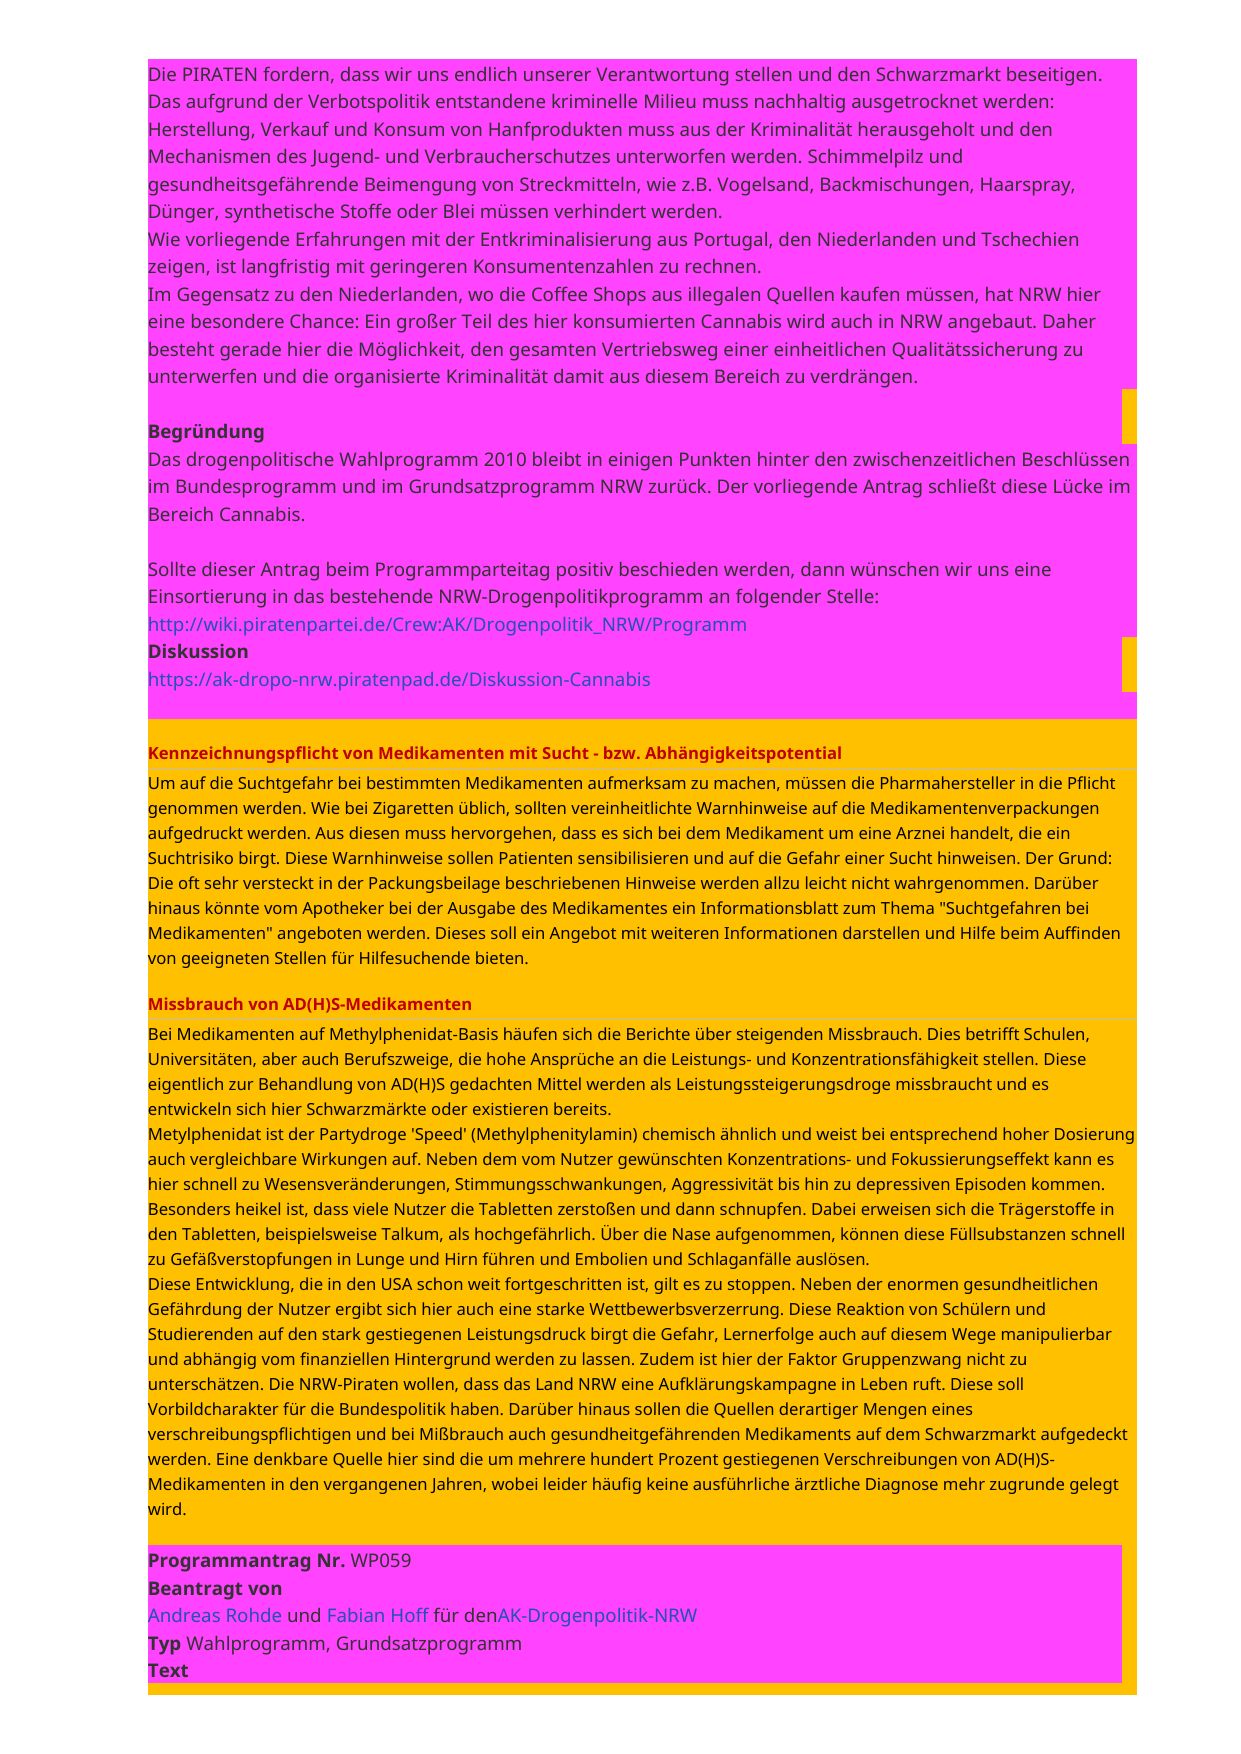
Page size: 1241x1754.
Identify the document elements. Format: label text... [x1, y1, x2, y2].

text Bei Medikamenten auf Methylphenidat-Basis häufen sich die Berichte über steigenden Missbrauch. Dies betrifft Schulen, Universitäten, aber auch Berufszweige, die hohe Ansprüche an die Leistungs- und Konzentrationsfähigkeit stellen. Diese eigentlich zur Behandlung von AD(H)S gedachten Mittel werden als Leistungssteigerungsdroge missbraucht und es entwickeln sich hier Schwarzmärkte oder existieren bereits. [148, 1020, 1137, 1120]
text Diskussion [148, 637, 1122, 664]
text https://ak-dropo-nrw.piratenpad.de/Diskussion-Cannabis [148, 664, 1122, 692]
text Sollte dieser Antrag beim Programmparteitag positiv beschieden werden, dann wünschen wir uns eine Einsortierung in das bestehende NRW-Drogenpolitikprogramm an folgender Stelle: http://wiki.piratenpartei.de/Crew:AK/Drogenpolitik_NRW/Programm [148, 527, 1137, 637]
text Begründung [148, 417, 1122, 444]
text Programmantrag Nr. WP059 [148, 1545, 1122, 1573]
text Text [148, 1655, 1122, 1683]
text Kennzeichnungspflicht von Medikamenten mit Sucht - bzw. Abhängigkeitspotential [148, 742, 1137, 769]
text Metylphenidat ist der Partydroge 'Speed' (Methylphenitylamin) chemisch ähnlich und weist bei entsprechend hoher Dosierung auch vergleichbare Wirkungen auf. Neben dem vom Nutzer gewünschten Konzentrations- und Fokussierungseffekt kann es hier schnell zu Wesensveränderungen, Stimmungsschwankungen, Aggressivität bis hin zu depressiven Episoden kommen. Besonders heikel ist, dass viele Nutzer die Tabletten zerstoßen und dann schnupfen. Dabei erweisen sich die Trägerstoffe in den Tabletten, beispielsweise Talkum, als hochgefährlich. Über die Nase aufgenommen, können diese Füllsubstanzen schnell zu Gefäßverstopfungen in Lunge und Hirn führen und Embolien und Schlaganfälle auslösen. [148, 1120, 1137, 1270]
text Wie vorliegende Erfahrungen mit der Entkriminalisierung aus Portugal, den Niederlanden und Tschechien zeigen, ist langfristig mit geringeren Konsumentenzahlen zu rechnen. [148, 224, 1137, 279]
text Beantragt von [148, 1573, 1122, 1600]
text Um auf die Suchtgefahr bei bestimmten Medikamenten aufmerksam zu machen, müssen die Pharmahersteller in die Pflicht genommen werden. Wie bei Zigaretten üblich, sollten vereinheitlichte Warnhinweise auf die Medikamentenverpackungen aufgedruckt werden. Aus diesen muss hervorgehen, dass es sich bei dem Medikament um eine Arznei handelt, die ein Suchtrisiko birgt. Diese Warnhinweise sollen Patienten sensibilisieren und auf die Gefahr einer Sucht hinweisen. Der Grund: Die oft sehr versteckt in der Packungsbeilage beschriebenen Hinweise werden allzu leicht nicht wahrgenommen. Darüber hinaus könnte vom Apotheker bei der Ausgabe des Medikamentes ein Informationsblatt zum Thema "Suchtgefahren bei Medikamenten" angeboten werden. Dieses soll ein Angebot mit weiteren Informationen darstellen und Hilfe beim Auffinden von geeigneten Stellen für Hilfesuchende bieten. [148, 770, 1137, 970]
text Andreas Rohde und Fabian Hoff für denAK-Drogenpolitik-NRW [148, 1600, 1122, 1628]
text Im Gegensatz zu den Niederlanden, wo die Coffee Shops aus illegalen Quellen kaufen müssen, hat NRW hier eine besondere Chance: Ein großer Teil des hier konsumierten Cannabis wird auch in NRW angebaut. Daher besteht gerade hier die Möglichkeit, den gesamten Vertriebsweg einer einheitlichen Qualitätssicherung zu unterwerfen und die organisierte Kriminalität damit aus diesem Bereich zu verdrängen. [148, 279, 1137, 389]
text Missbrauch von AD(H)S-Medikamenten [148, 992, 1137, 1019]
text Die PIRATEN fordern, dass wir uns endlich unserer Verantwortung stellen und den Schwarzmarkt beseitigen. Das aufgrund der Verbotspolitik entstandene kriminelle Milieu muss nachhaltig ausgetrocknet werden: Herstellung, Verkauf und Konsum von Hanfprodukten muss aus der Kriminalität herausgeholt und den Mechanismen des Jugend- und Verbraucherschutzes unterworfen werden. Schimmelpilz und gesundheitsgefährende Beimengung von Streckmitteln, wie z.B. Vogelsand, Backmischungen, Haarspray, Dünger, synthetische Stoffe oder Blei müssen verhindert werden. [148, 59, 1137, 224]
text Das drogenpolitische Wahlprogramm 2010 bleibt in einigen Punkten hinter den zwischenzeitlichen Beschlüssen im Bundesprogramm und im Grundsatzprogramm NRW zurück. Der vorliegende Antrag schließt diese Lücke im Bereich Cannabis. [148, 444, 1137, 527]
text Diese Entwicklung, die in den USA schon weit fortgeschritten ist, gilt es zu stoppen. Neben der enormen gesundheitlichen Gefährdung der Nutzer ergibt sich hier auch eine starke Wettbewerbsverzerrung. Diese Reaktion von Schülern und Studierenden auf den stark gestiegenen Leistungsdruck birgt die Gefahr, Lernerfolge auch auf diesem Wege manipulierbar und abhängig vom finanziellen Hintergrund werden zu lassen. Zudem ist hier der Faktor Gruppenzwang nicht zu unterschätzen. Die NRW-Piraten wollen, dass das Land NRW eine Aufklärungskampagne in Leben ruft. Diese soll Vorbildcharakter für die Bundespolitik haben. Darüber hinaus sollen die Quellen derartiger Mengen eines verschreibungspflichtigen und bei Mißbrauch auch gesundheitgefährenden Medikaments auf dem Schwarzmarkt aufgedeckt werden. Eine denkbare Quelle hier sind die um mehrere hundert Prozent gestiegenen Verschreibungen von AD(H)S-Medikamenten in den vergangenen Jahren, wobei leider häufig keine ausführliche ärztliche Diagnose mehr zugrunde gelegt wird. [148, 1270, 1137, 1520]
text Typ Wahlprogramm, Grundsatzprogramm [148, 1628, 1122, 1655]
